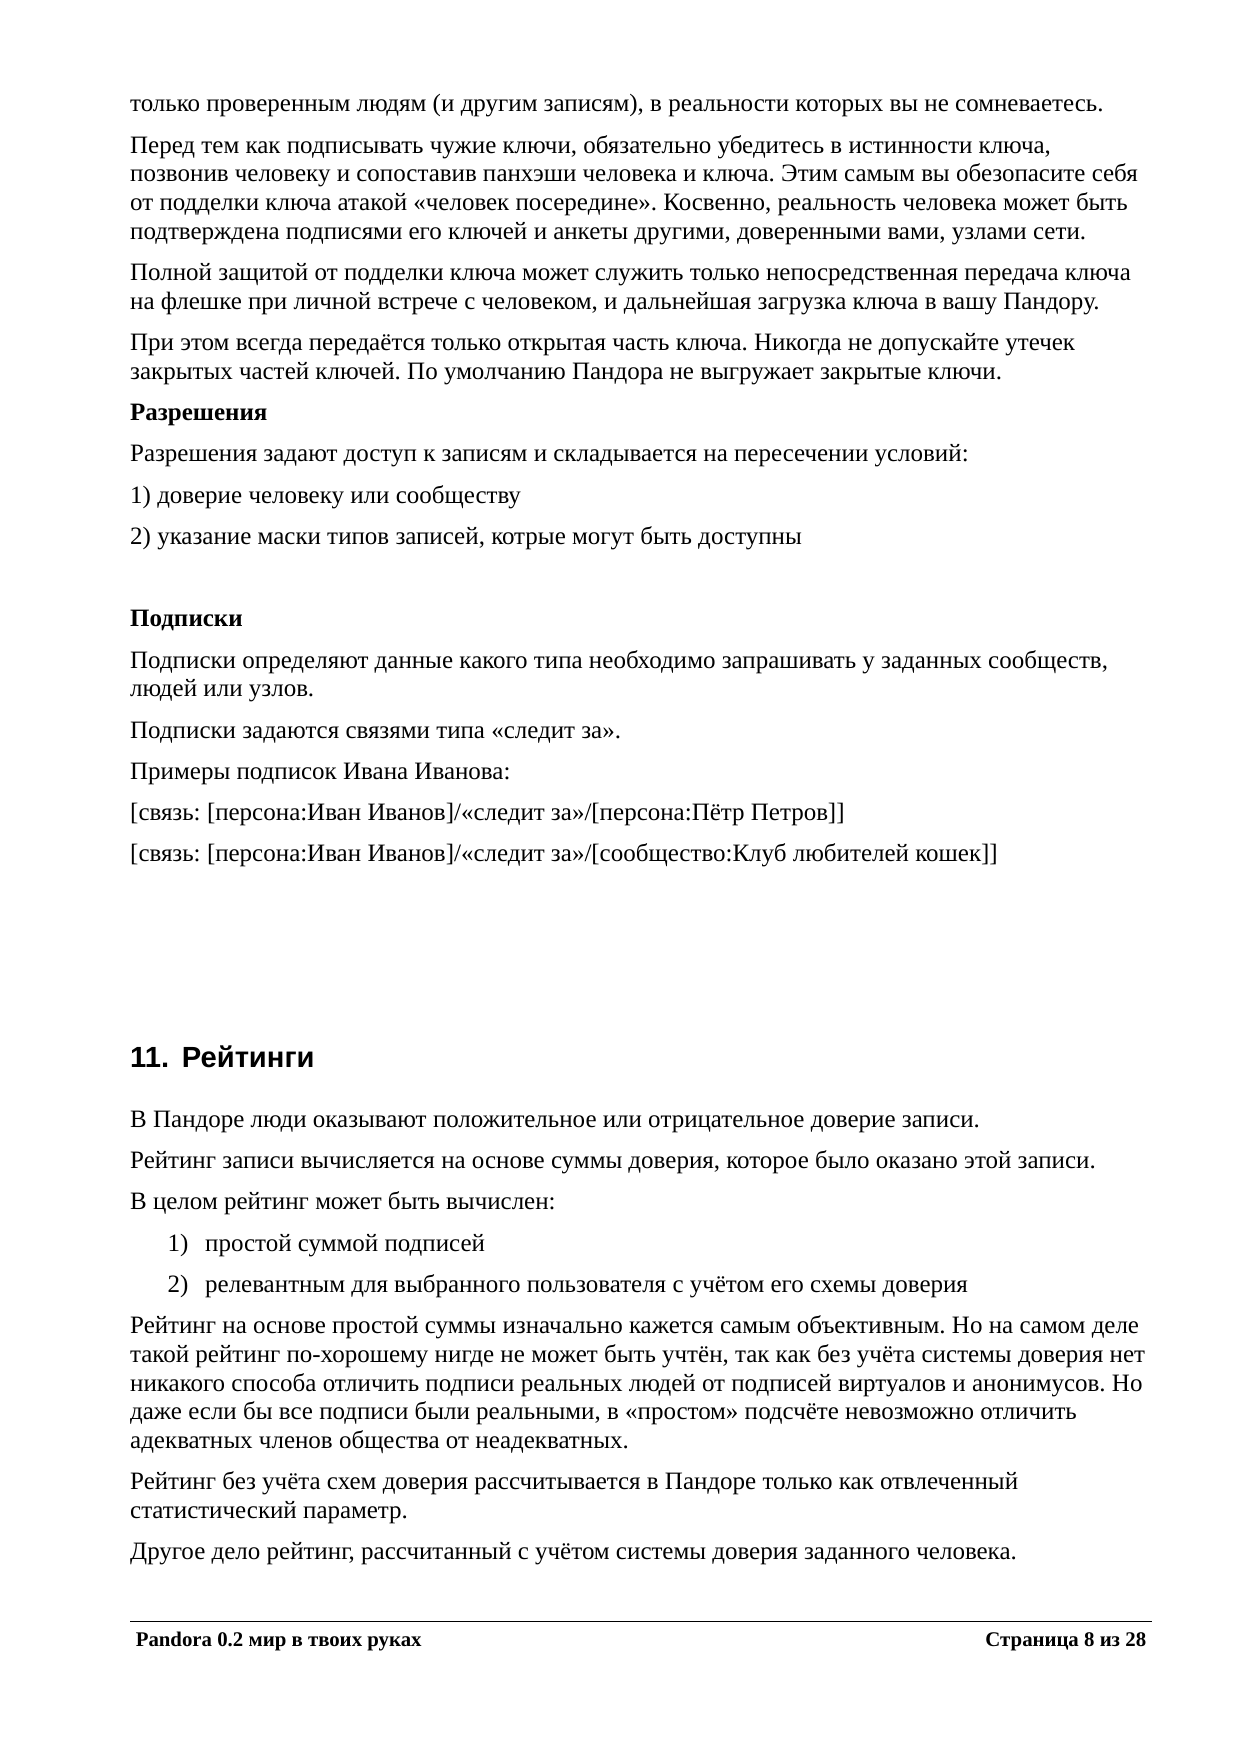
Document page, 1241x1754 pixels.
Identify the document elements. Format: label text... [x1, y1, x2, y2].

text Другое дело рейтинг, рассчитанный с учётом системы доверия заданного человека. [130, 1536, 1152, 1565]
text 1) доверие человеку или сообществу [130, 480, 1152, 508]
text Рейтинг без учёта схем доверия рассчитывается в Пандоре только как отвлеченный статистический параметр. [130, 1466, 1152, 1524]
list релевантным для выбранного пользователя с учётом его схемы доверия [167, 1269, 1152, 1298]
text Рейтинг записи вычисляется на основе суммы доверия, которое было оказано этой записи. [130, 1145, 1152, 1174]
text Примеры подписок Ивана Иванова: [130, 756, 1152, 785]
list простой суммой подписей [167, 1228, 1152, 1256]
text При этом всегда передаётся только открытая часть ключа. Никогда не допускайте утечек закрытых частей ключей. По умолчанию Пандора не выгружает закрытые ключи. [130, 327, 1152, 385]
text только проверенным людям (и другим записям), в реальности которых вы не сомневаетесь. [130, 88, 1152, 117]
text Разрешения задают доступ к записям и складывается на пересечении условий: [130, 438, 1152, 467]
text Подписки определяют данные какого типа необходимо запрашивать у заданных сообществ, людей или узлов. [130, 645, 1152, 702]
text Разрешения [130, 397, 1152, 426]
text Перед тем как подписывать чужие ключи, обязательно убедитесь в истинности ключа, позвонив человеку и сопоставив панхэши человека и ключа. Этим самым вы обезопасите себя от подделки ключа атакой «человек посередине». Косвенно, реальность человека может быть подтверждена подписями его ключей и анкеты другими, доверенными вами, узлами сети. [130, 130, 1152, 245]
text Подписки задаются связями типа «следит за». [130, 715, 1152, 743]
text В целом рейтинг может быть вычислен: [130, 1186, 1152, 1215]
text [связь: [персона:Иван Иванов]/«следит за»/[сообщество:Клуб любителей кошек]] [130, 838, 1152, 867]
subtitle Рейтинги [130, 1040, 1152, 1074]
text 2) указание маски типов записей, котрые могут быть доступны [130, 521, 1152, 550]
text Подписки [130, 603, 1152, 632]
text Полной защитой от подделки ключа может служить только непосредственная передача ключа на флешке при личной встрече с человеком, и дальнейшая загрузка ключа в вашу Пандору. [130, 257, 1152, 315]
text В Пандоре люди оказывают положительное или отрицательное доверие записи. [130, 1104, 1152, 1133]
text Рейтинг на основе простой суммы изначально кажется самым объективным. Но на самом деле такой рейтинг по-хорошему нигде не может быть учтён, так как без учёта системы доверия нет никакого способа отличить подписи реальных людей от подписей виртуалов и анонимусов. Но даже если бы все подписи были реальными, в «простом» подсчёте невозможно отличить адекватных членов общества от неадекватных. [130, 1310, 1152, 1454]
text [связь: [персона:Иван Иванов]/«следит за»/[персона:Пётр Петров]] [130, 797, 1152, 826]
